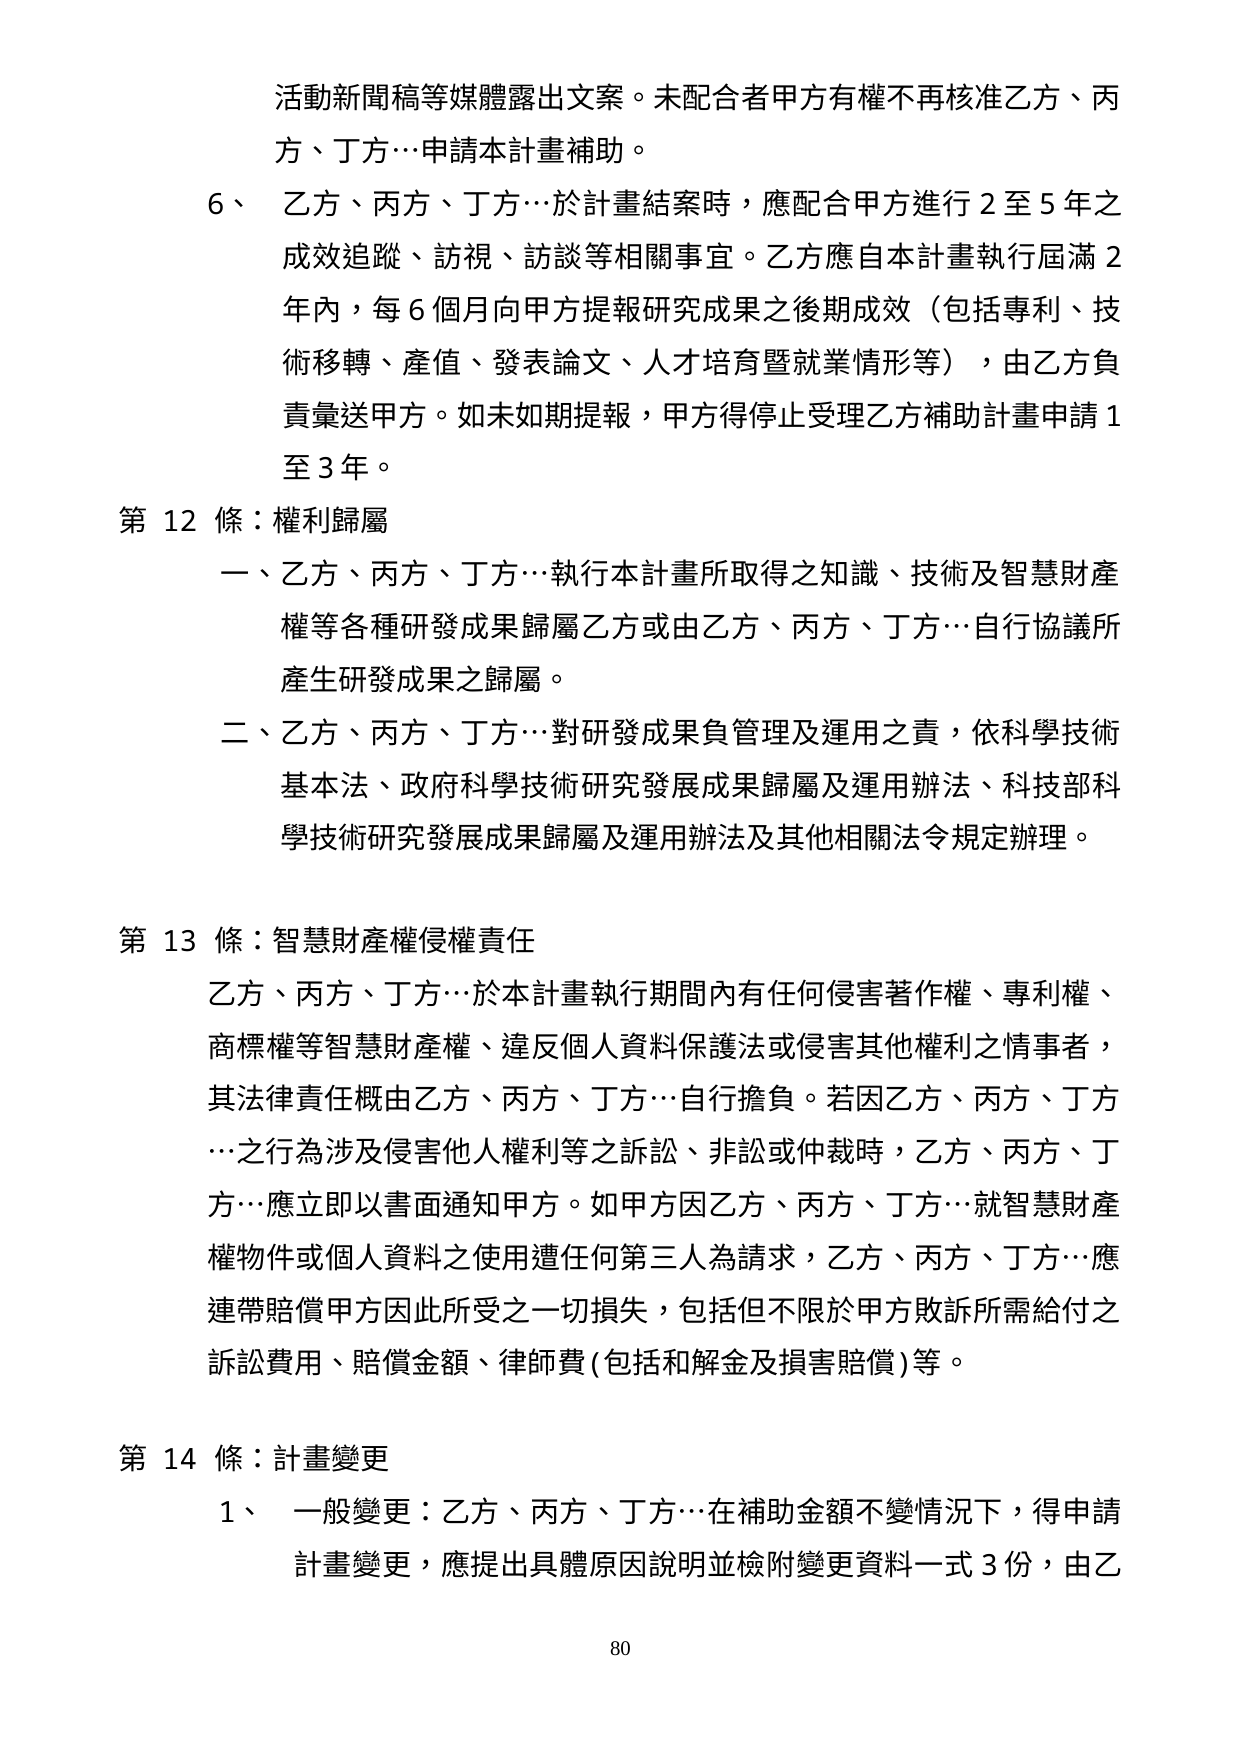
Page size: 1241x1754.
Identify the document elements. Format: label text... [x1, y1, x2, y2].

list 一般變更：乙方、丙方、丁方…在補助金額不變情況下，得申請計畫變更，應提出具體原因說明並檢附變更資料一式3份，由乙 [218, 1488, 1122, 1584]
list 活動新聞稿等媒體露出文案。未配合者甲方有權不再核准乙方、丙方、丁方…申請本計畫補助。 [218, 75, 1122, 170]
text 乙方、丙方、丁方…於本計畫執行期間內有任何侵害著作權、專利權、商標權等智慧財產權、違反個人資料保護法或侵害其他權利之情事者，其法律責任概由乙方、丙方、丁方…自行擔負。若因乙方、丙方、丁方…之行為涉及侵害他人權利等之訴訟、非訟或仲裁時，乙方、丙方、丁方…應立即以書面通知甲方。如甲方因乙方、丙方、丁方…就智慧財產權物件或個人資料之使用遭任何第三人為請求，乙方、丙方、丁方…應連帶賠償甲方因此所受之一切損失，包括但不限於甲方敗訴所需給付之訴訟費用、賠償金額、律師費(包括和解金及損害賠償)等。 [207, 970, 1122, 1382]
list 乙方、丙方、丁方…於計畫結案時，應配合甲方進行2至5年之成效追蹤、訪視、訪談等相關事宜。乙方應自本計畫執行屆滿2年內，每6個月向甲方提報研究成果之後期成效（包括專利、技術移轉、產值、發表論文、人才培育暨就業情形等），由乙方負責彙送甲方。如未如期提報，甲方得停止受理乙方補助計畫申請1至3年。 [207, 181, 1122, 487]
text 一、乙方、丙方、丁方…執行本計畫所取得之知識、技術及智慧財產權等各種研發成果歸屬乙方或由乙方、丙方、丁方…自行協議所產生研發成果之歸屬。 [220, 551, 1122, 699]
text 二、乙方、丙方、丁方…對研發成果負管理及運用之責，依科學技術基本法、政府科學技術研究發展成果歸屬及運用辦法、科技部科學技術研究發展成果歸屬及運用辦法及其他相關法令規定辦理。 [220, 709, 1122, 857]
text 第 14 條：計畫變更 [118, 1435, 1122, 1478]
text 第 12 條：權利歸屬 [118, 498, 1122, 540]
text 第 13 條：智慧財產權侵權責任 [118, 917, 1122, 960]
